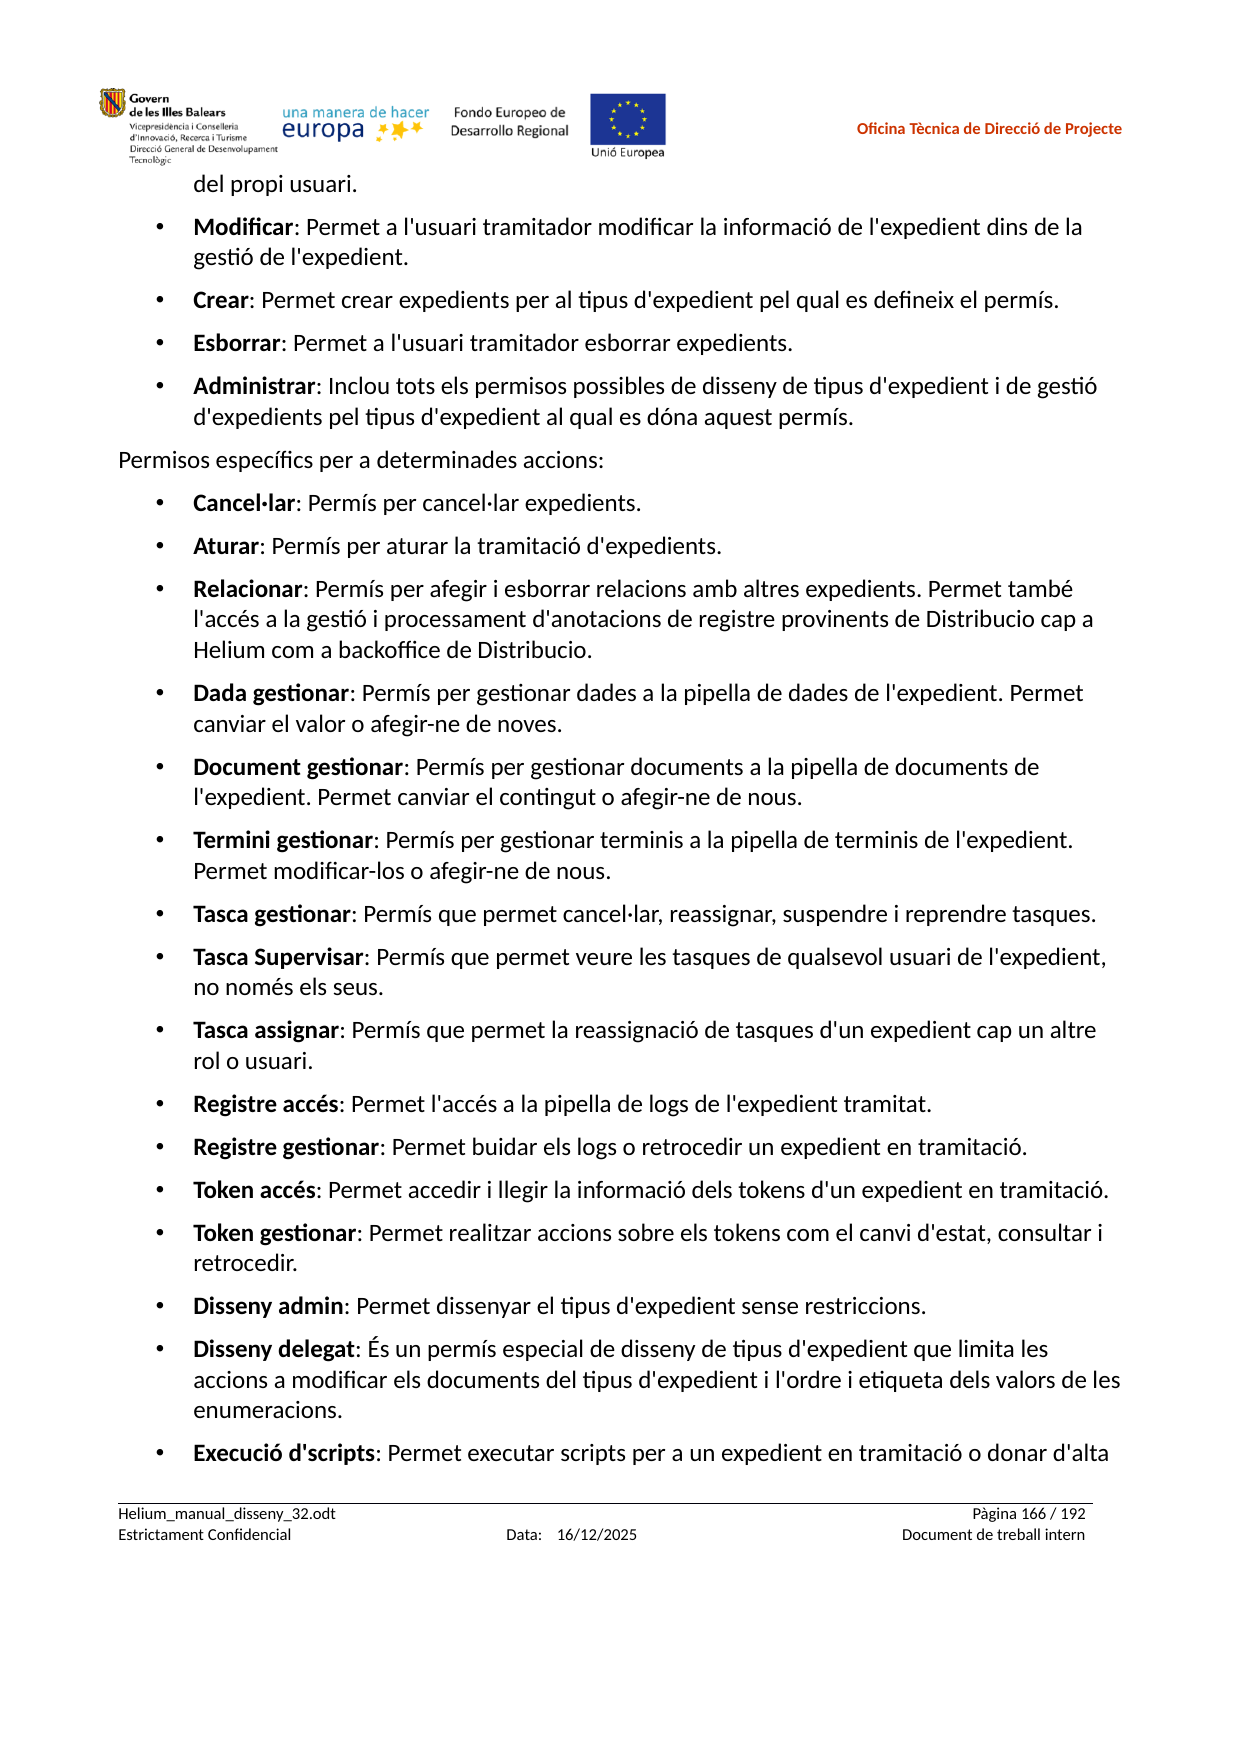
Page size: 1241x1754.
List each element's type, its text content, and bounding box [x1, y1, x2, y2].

list Termini gestionar: Permís per gestionar terminis a la pipella de terminis de l'expedient. Permet modificar-los o afegir-ne de nous. [156, 824, 1122, 885]
list Registre gestionar: Permet buidar els logs o retrocedir un expedient en tramitació. [156, 1131, 1122, 1161]
list Token accés: Permet accedir i llegir la informació dels tokens d'un expedient en tramitació. [156, 1174, 1122, 1204]
list Administrar: Inclou tots els permisos possibles de disseny de tipus d'expedient i de gestió d'expedients pel tipus d'expedient al qual es dóna aquest permís. [156, 371, 1122, 432]
list del propi usuari. [156, 168, 1122, 198]
list Aturar: Permís per aturar la tramitació d'expedients. [156, 530, 1122, 561]
list Disseny admin: Permet dissenyar el tipus d'expedient sense restriccions. [156, 1291, 1122, 1321]
list Dada gestionar: Permís per gestionar dades a la pipella de dades de l'expedient. Permet canviar el valor o afegir-ne de noves. [156, 677, 1122, 738]
list Modificar: Permet a l'usuari tramitador modificar la informació de l'expedient dins de la gestió de l'expedient. [156, 211, 1122, 272]
list Tasca Supervisar: Permís que permet veure les tasques de qualsevol usuari de l'expedient, no només els seus. [156, 941, 1122, 1002]
list Tasca gestionar: Permís que permet cancel·lar, reassignar, suspendre i reprendre tasques. [156, 898, 1122, 928]
text Permisos específics per a determinades accions: [118, 444, 1122, 474]
list Crear: Permet crear expedients per al tipus d'expedient pel qual es defineix el permís. [156, 284, 1122, 315]
picture [99, 87, 668, 166]
list Token gestionar: Permet realitzar accions sobre els tokens com el canvi d'estat, consultar i retrocedir. [156, 1217, 1122, 1278]
list Registre accés: Permet l'accés a la pipella de logs de l'expedient tramitat. [156, 1088, 1122, 1118]
list Execució d'scripts: Permet executar scripts per a un expedient en tramitació o donar d'alta [156, 1438, 1122, 1468]
list Relacionar: Permís per afegir i esborrar relacions amb altres expedients. Permet també l'accés a la gestió i processament d'anotacions de registre provinents de Distribucio cap a Helium com a backoffice de Distribucio. [156, 573, 1122, 665]
list Tasca assignar: Permís que permet la reassignació de tasques d'un expedient cap un altre rol o usuari. [156, 1014, 1122, 1075]
list Cancel·lar: Permís per cancel·lar expedients. [156, 487, 1122, 518]
list Disseny delegat: És un permís especial de disseny de tipus d'expedient que limita les accions a modificar els documents del tipus d'expedient i l'ordre i etiqueta dels valors de les enumeracions. [156, 1333, 1122, 1425]
list Document gestionar: Permís per gestionar documents a la pipella de documents de l'expedient. Permet canviar el contingut o afegir-ne de nous. [156, 751, 1122, 812]
list Esborrar: Permet a l'usuari tramitador esborrar expedients. [156, 327, 1122, 358]
